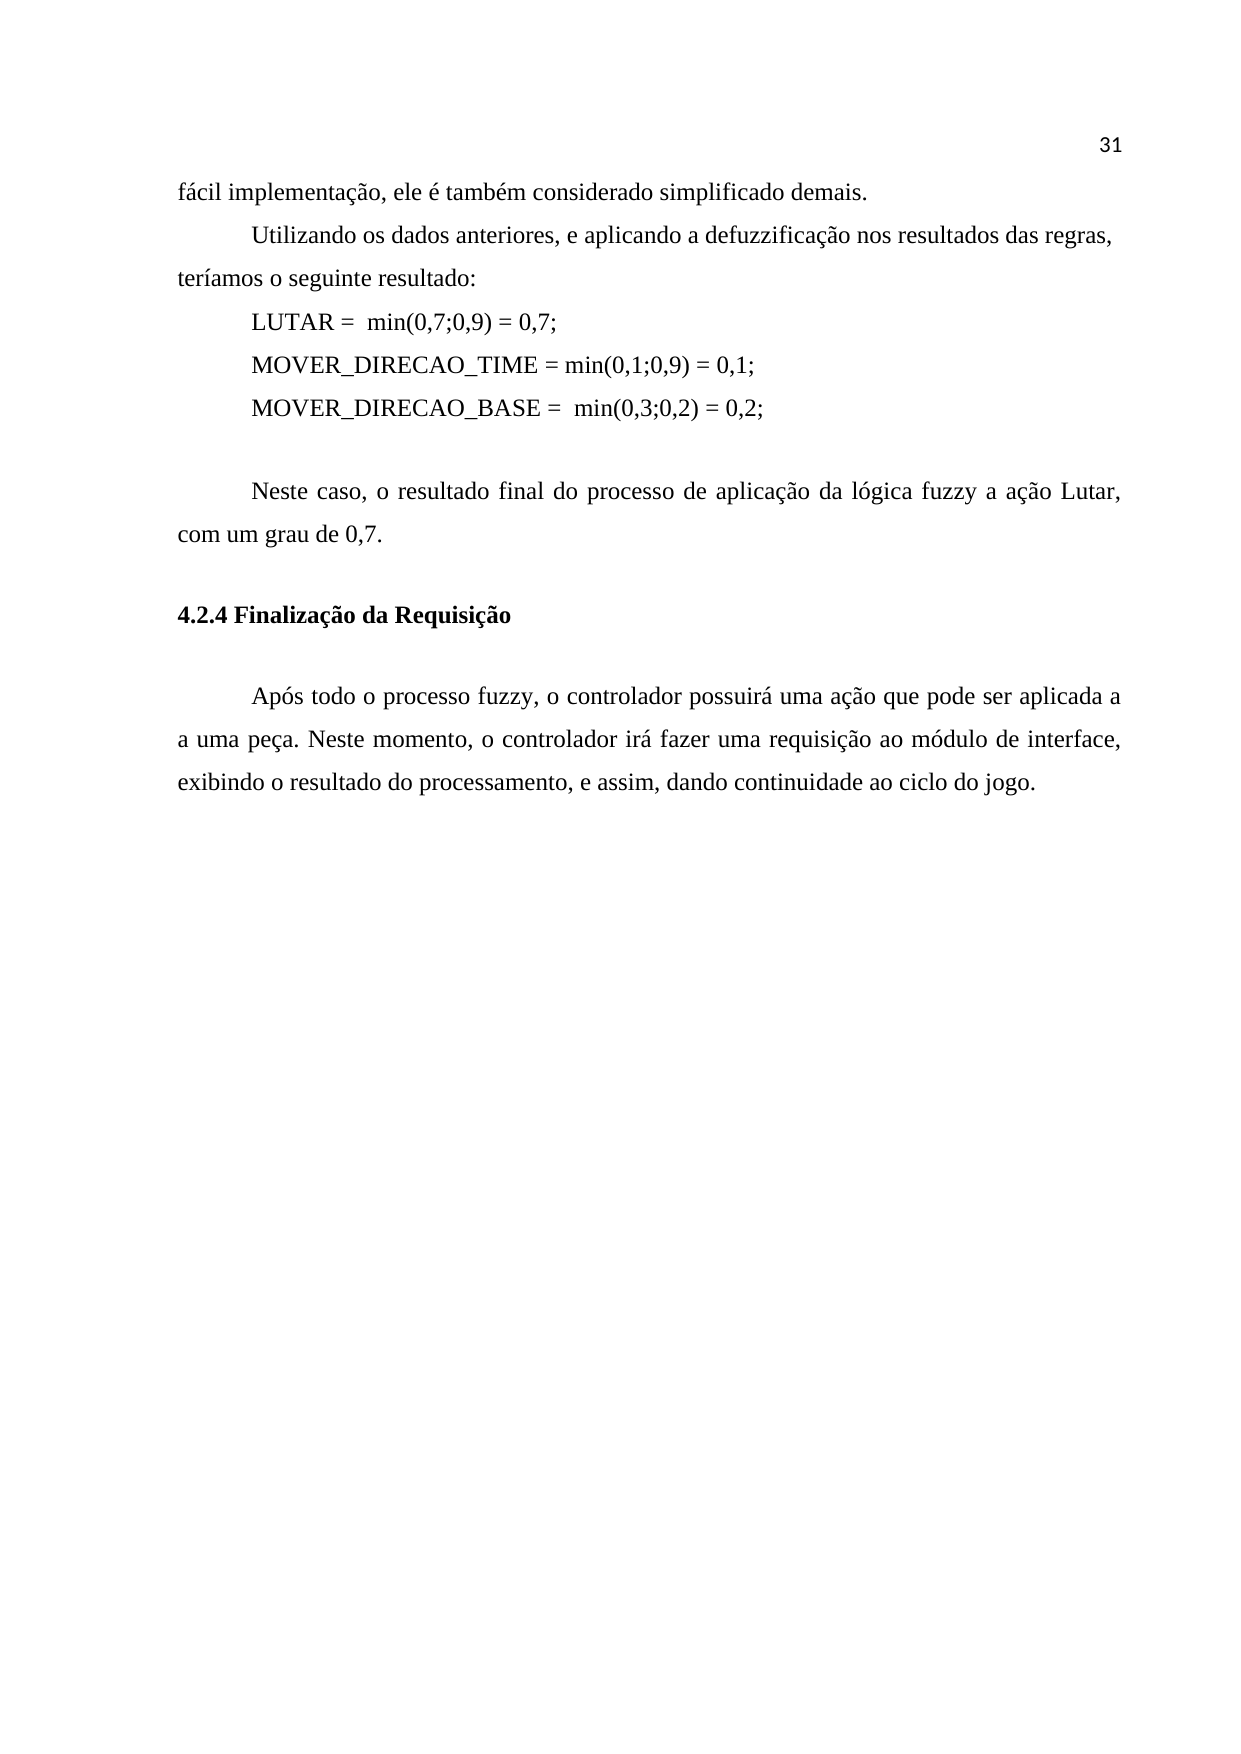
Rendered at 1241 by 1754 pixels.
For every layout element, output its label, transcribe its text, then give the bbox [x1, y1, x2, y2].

text MOVER_DIRECAO_TIME = min(0,1;0,9) = 0,1; [177, 350, 1122, 378]
text Utilizando os dados anteriores, e aplicando a defuzzificação nos resultados das regras, [177, 220, 1122, 249]
subtitle 4.2.4 Finalização da Requisição [177, 600, 1122, 629]
text MOVER_DIRECAO_BASE = min(0,3;0,2) = 0,2; [177, 393, 1122, 422]
text Neste caso, o resultado final do processo de aplicação da lógica fuzzy a ação Lutar, com um grau de 0,7. [177, 476, 1122, 548]
text Após todo o processo fuzzy, o controlador possuirá uma ação que pode ser aplicada a a uma peça. Neste momento, o controlador irá fazer uma requisição ao módulo de interface, exibindo o resultado do processamento, e assim, dando continuidade ao ciclo do jogo. [177, 681, 1122, 796]
text LUTAR = min(0,7;0,9) = 0,7; [177, 307, 1122, 335]
text fácil implementação, ele é também considerado simplificado demais. [177, 177, 1122, 206]
text teríamos o seguinte resultado: [177, 263, 1122, 292]
